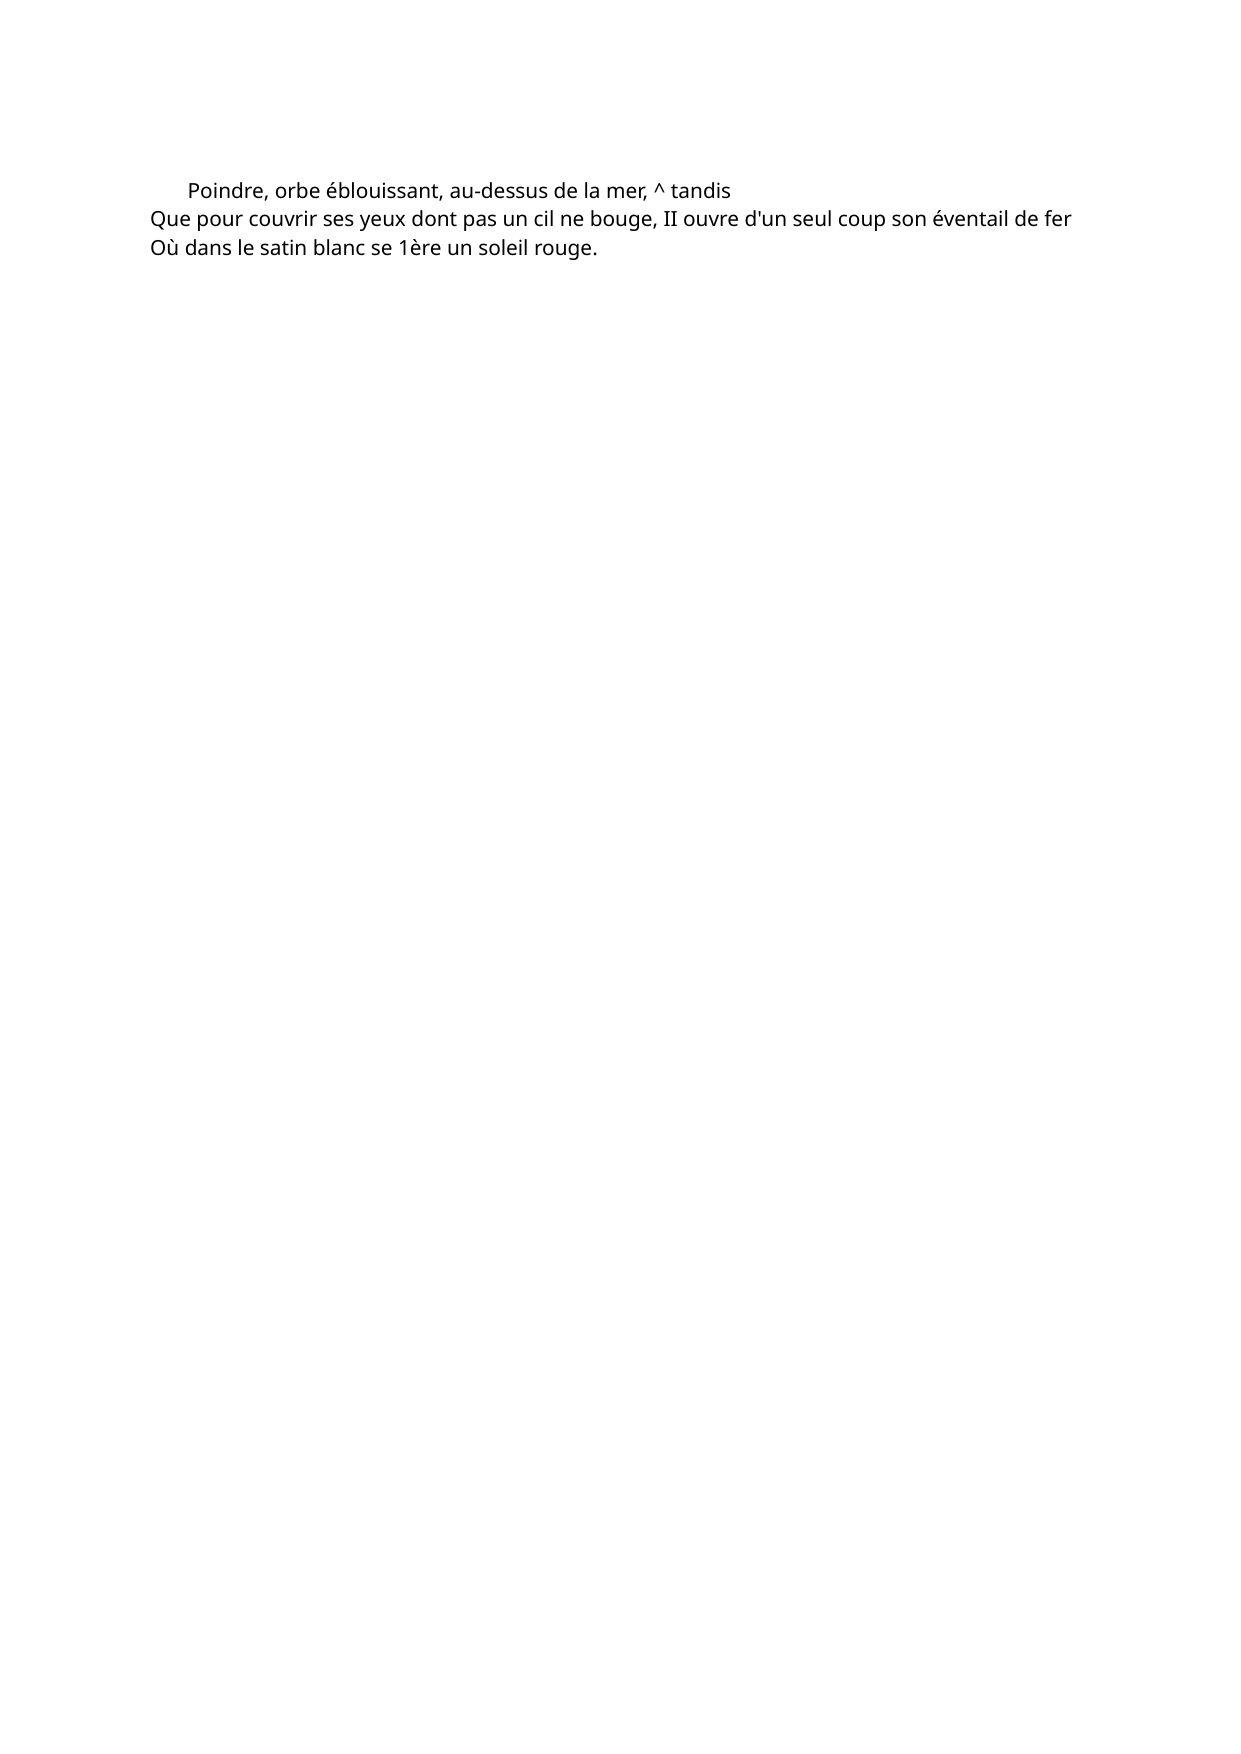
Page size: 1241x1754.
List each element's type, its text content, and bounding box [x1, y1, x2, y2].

text Que pour couvrir ses yeux dont pas un cil ne bouge, II ouvre d'un seul coup son éventail de fer Où dans le satin blanc se 1ère un soleil rouge. [150, 204, 1090, 261]
text Poindre, orbe éblouissant, au-dessus de la mer, ^ tandis [150, 176, 1090, 204]
